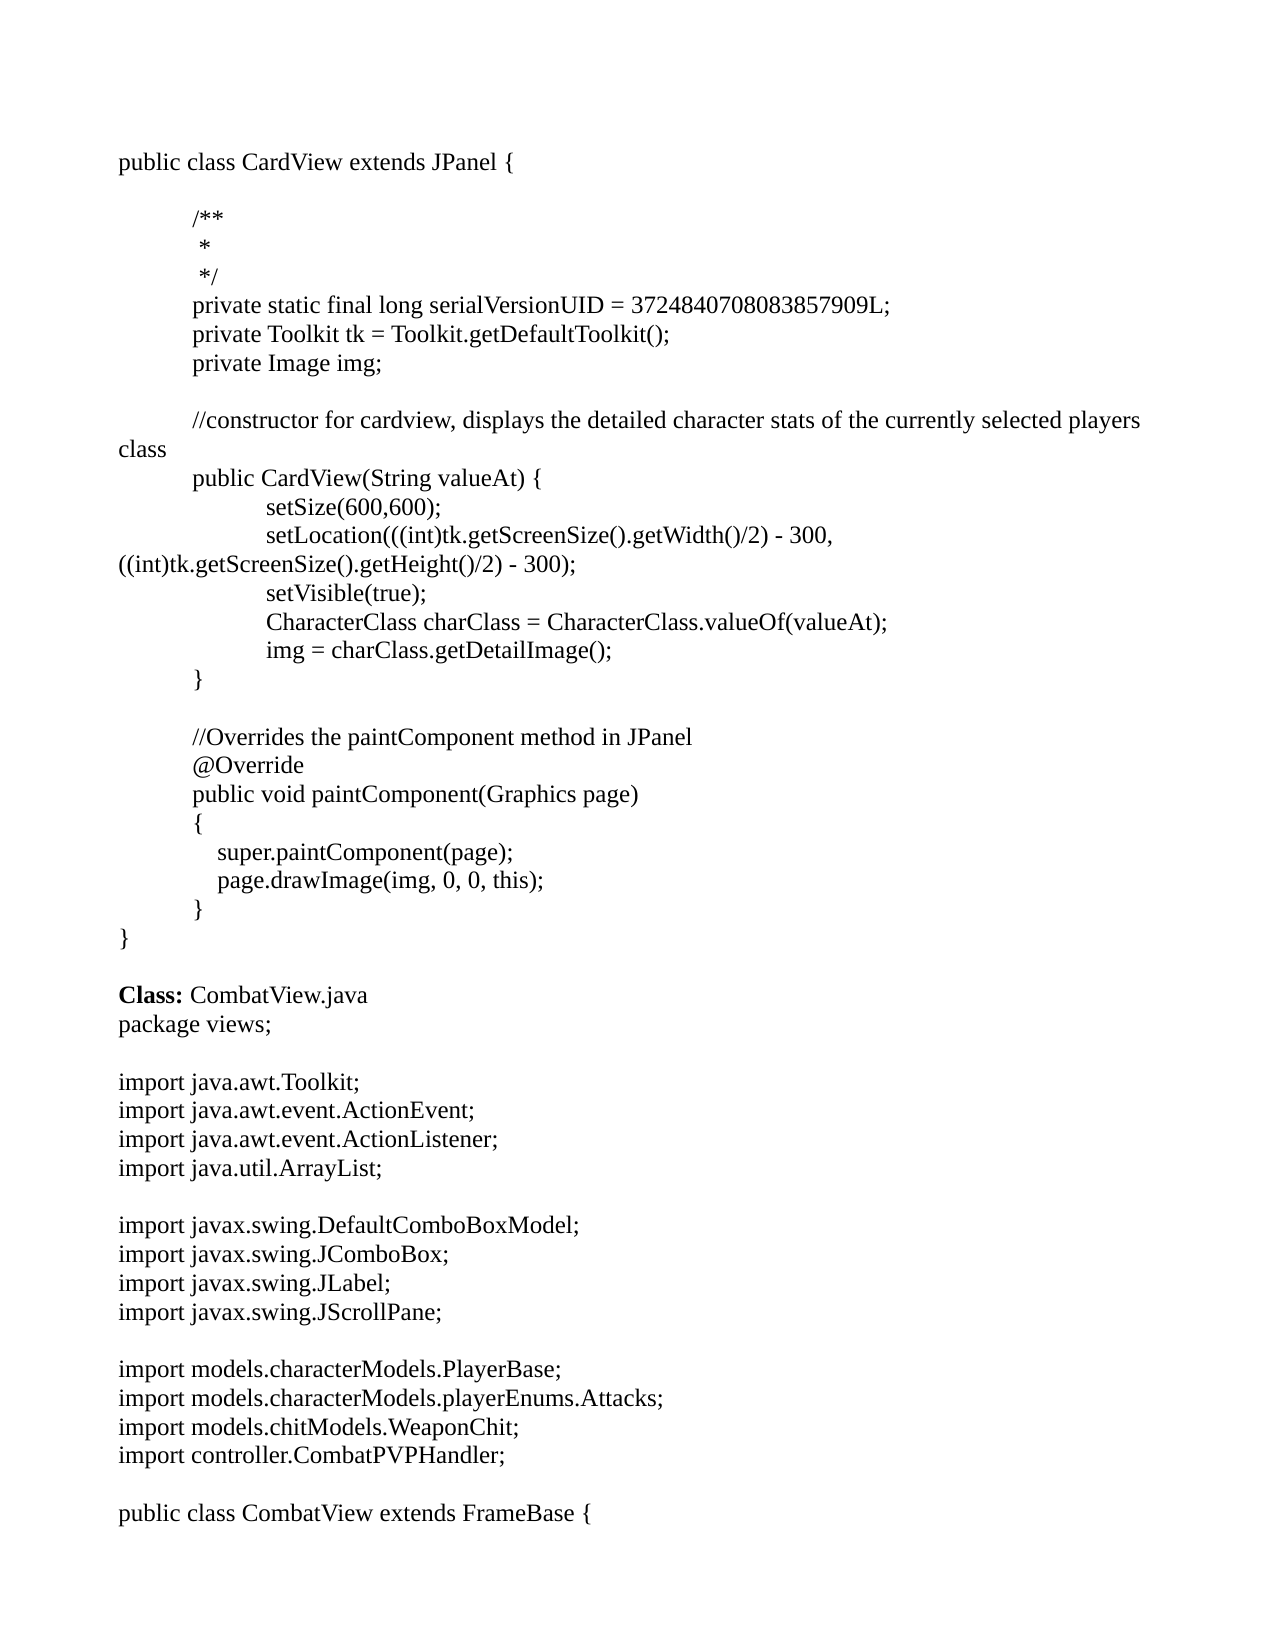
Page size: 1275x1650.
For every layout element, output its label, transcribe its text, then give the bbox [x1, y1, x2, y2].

text setVisible(true); [118, 578, 1157, 607]
text CharacterClass charClass = CharacterClass.valueOf(valueAt); [118, 607, 1157, 636]
text setLocation(((int)tk.getScreenSize().getWidth()/2) - 300, ((int)tk.getScreenSize().getHeight()/2) - 300); [118, 521, 1157, 578]
text import controller.CombatPVPHandler; [118, 1441, 1157, 1469]
text import models.chitModels.WeaponChit; [118, 1412, 1157, 1441]
text */ [118, 262, 1157, 291]
text @Override [118, 751, 1157, 779]
text import javax.swing.DefaultComboBoxModel; [118, 1211, 1157, 1239]
text setSize(600,600); [118, 492, 1157, 521]
text import models.characterModels.PlayerBase; [118, 1354, 1157, 1383]
text public class CombatView extends FrameBase { [118, 1498, 1157, 1527]
text public void paintComponent(Graphics page) [118, 779, 1157, 808]
text import javax.swing.JComboBox; [118, 1239, 1157, 1268]
text import javax.swing.JLabel; [118, 1268, 1157, 1297]
text } [118, 664, 1157, 693]
text private Toolkit tk = Toolkit.getDefaultToolkit(); [118, 319, 1157, 348]
text } [118, 894, 1157, 923]
text page.drawImage(img, 0, 0, this); [118, 866, 1157, 894]
text * [118, 233, 1157, 262]
text private static final long serialVersionUID = 3724840708083857909L; [118, 291, 1157, 319]
text { [118, 808, 1157, 837]
text Class: CombatView.java [118, 981, 1157, 1009]
text import javax.swing.JScrollPane; [118, 1297, 1157, 1326]
text super.paintComponent(page); [118, 837, 1157, 866]
text import java.awt.event.ActionEvent; [118, 1096, 1157, 1124]
text //constructor for cardview, displays the detailed character stats of the currently selected players class [118, 406, 1157, 463]
text /** [118, 204, 1157, 233]
text public class CardView extends JPanel { [118, 147, 1157, 176]
text private Image img; [118, 348, 1157, 377]
text package views; [118, 1009, 1157, 1038]
text img = charClass.getDetailImage(); [118, 636, 1157, 664]
text import java.awt.event.ActionListener; [118, 1124, 1157, 1153]
text public CardView(String valueAt) { [118, 463, 1157, 492]
text import models.characterModels.playerEnums.Attacks; [118, 1383, 1157, 1412]
text import java.awt.Toolkit; [118, 1067, 1157, 1096]
text } [118, 923, 1157, 981]
text //Overrides the paintComponent method in JPanel [118, 722, 1157, 751]
text import java.util.ArrayList; [118, 1153, 1157, 1182]
